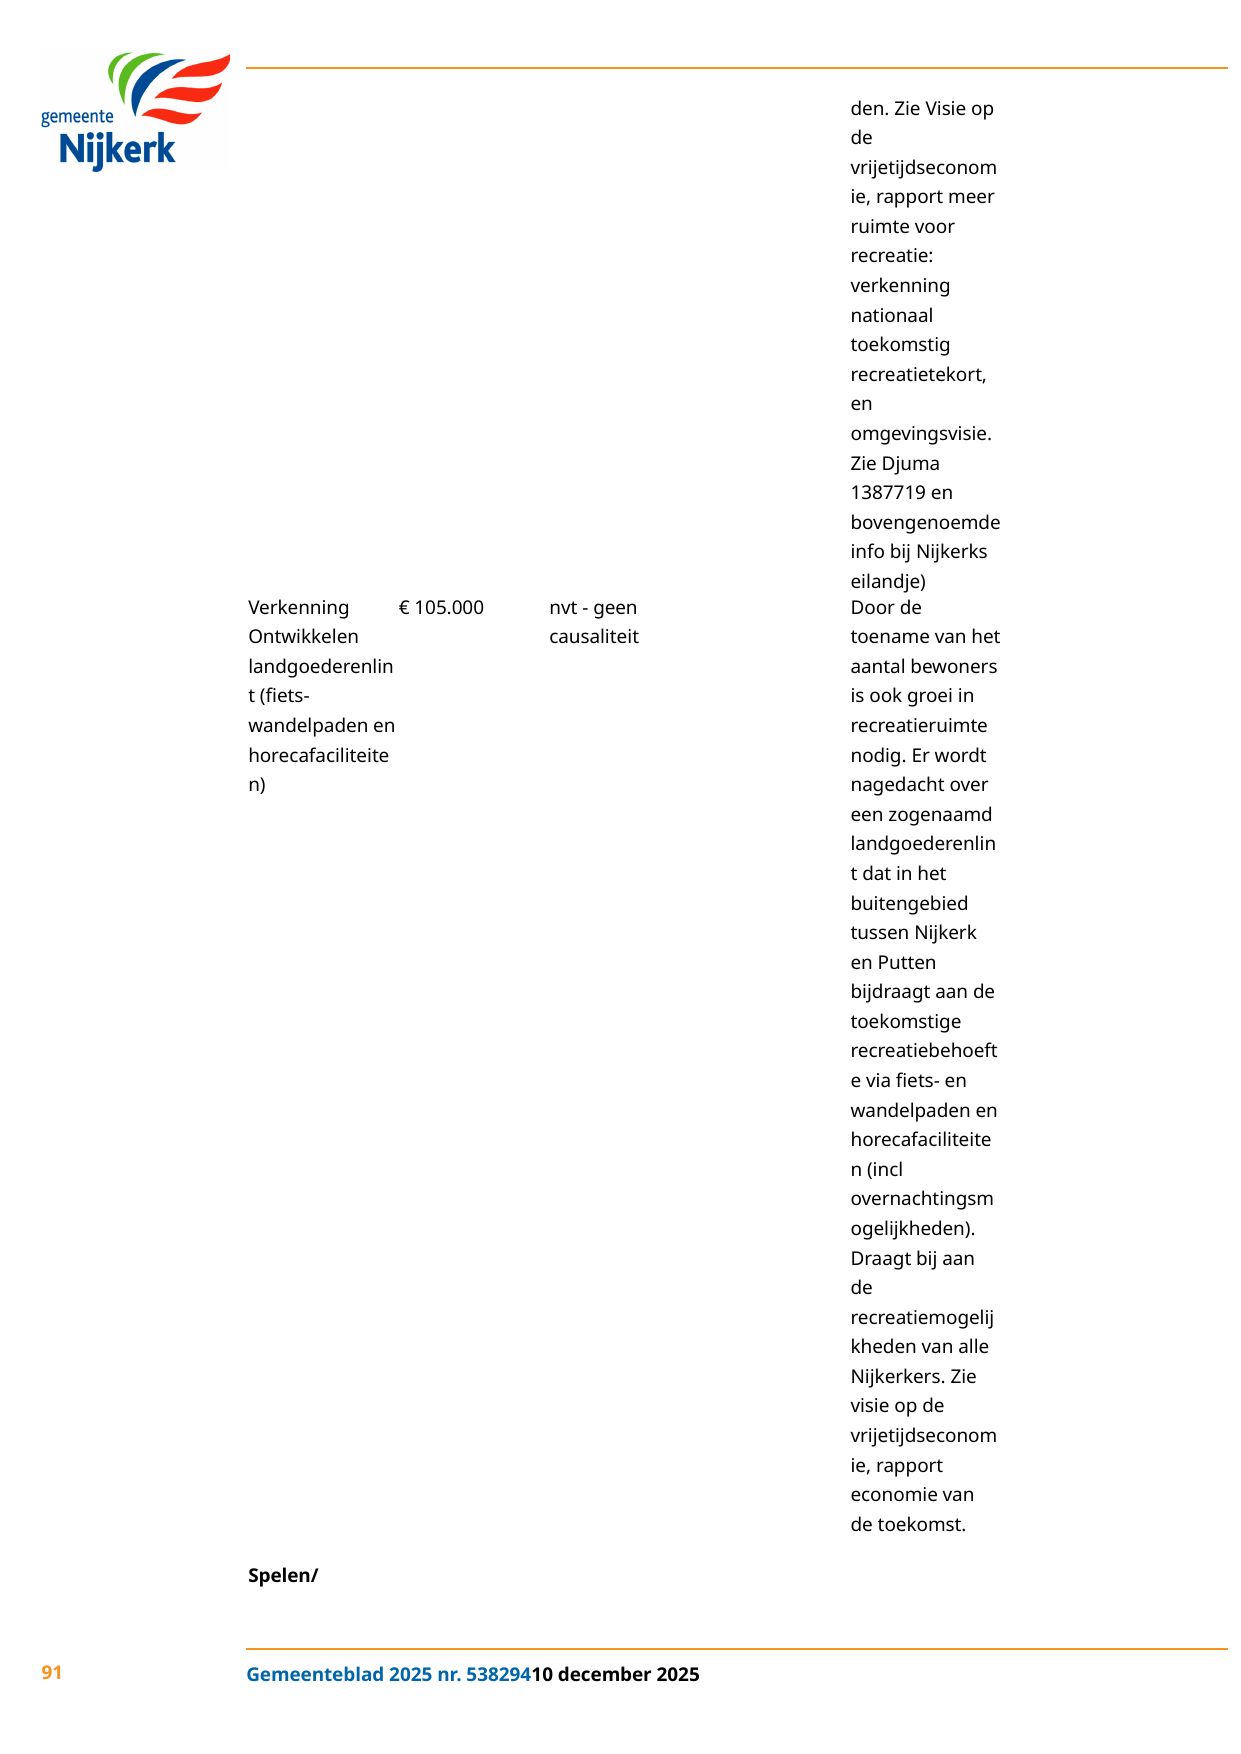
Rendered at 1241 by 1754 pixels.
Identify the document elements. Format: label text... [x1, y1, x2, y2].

table_cell [399, 1537, 549, 1562]
table_cell [1001, 95, 1152, 594]
table_cell nvt - geen causaliteit [549, 594, 700, 1537]
table_cell [1001, 1537, 1152, 1562]
table_cell [850, 1537, 1001, 1562]
picture [41, 47, 231, 172]
table_cell [850, 1563, 1001, 1588]
table_cell [700, 95, 850, 594]
table_cell [700, 1563, 850, 1588]
table_cell [549, 95, 700, 594]
table_cell [1001, 1563, 1152, 1588]
table_cell [248, 95, 398, 594]
table_cell den. Zie Visie op de vrijetijdseconomie, rapport meer ruimte voor recreatie: verkenning nationaal toekomstig recreatietekort, en omgevingsvisie. Zie Djuma 1387719 en bovengenoemde info bij Nijkerks eilandje) [850, 95, 1001, 594]
table_cell [549, 1563, 700, 1588]
table_cell Door de toename van het aantal bewoners is ook groei in recreatieruimte nodig. Er wordt nagedacht over een zogenaamd landgoederenlint dat in het buitengebied tussen Nijkerk en Putten bijdraagt aan de toekomstige recreatiebehoefte via fiets- en wandelpaden en horecafaciliteiten (incl overnachtingsmogelijkheden). Draagt bij aan de recreatiemogelijkheden van alle Nijkerkers. Zie visie op de vrijetijdseconomie, rapport economie van de toekomst. [850, 594, 1001, 1537]
table_cell [549, 1537, 700, 1562]
table_cell Spelen/ [248, 1563, 398, 1588]
table_cell [399, 1563, 549, 1588]
table_cell [399, 95, 549, 594]
table_cell € 105.000 [399, 594, 549, 1537]
table_cell Verkenning Ontwikkelen landgoederenlint (fiets- wandelpaden en horecafaciliteiten) [248, 594, 398, 1537]
table_cell [700, 1537, 850, 1562]
table_cell [700, 594, 850, 1537]
table_cell [1001, 594, 1152, 1537]
table_cell [248, 1537, 398, 1562]
